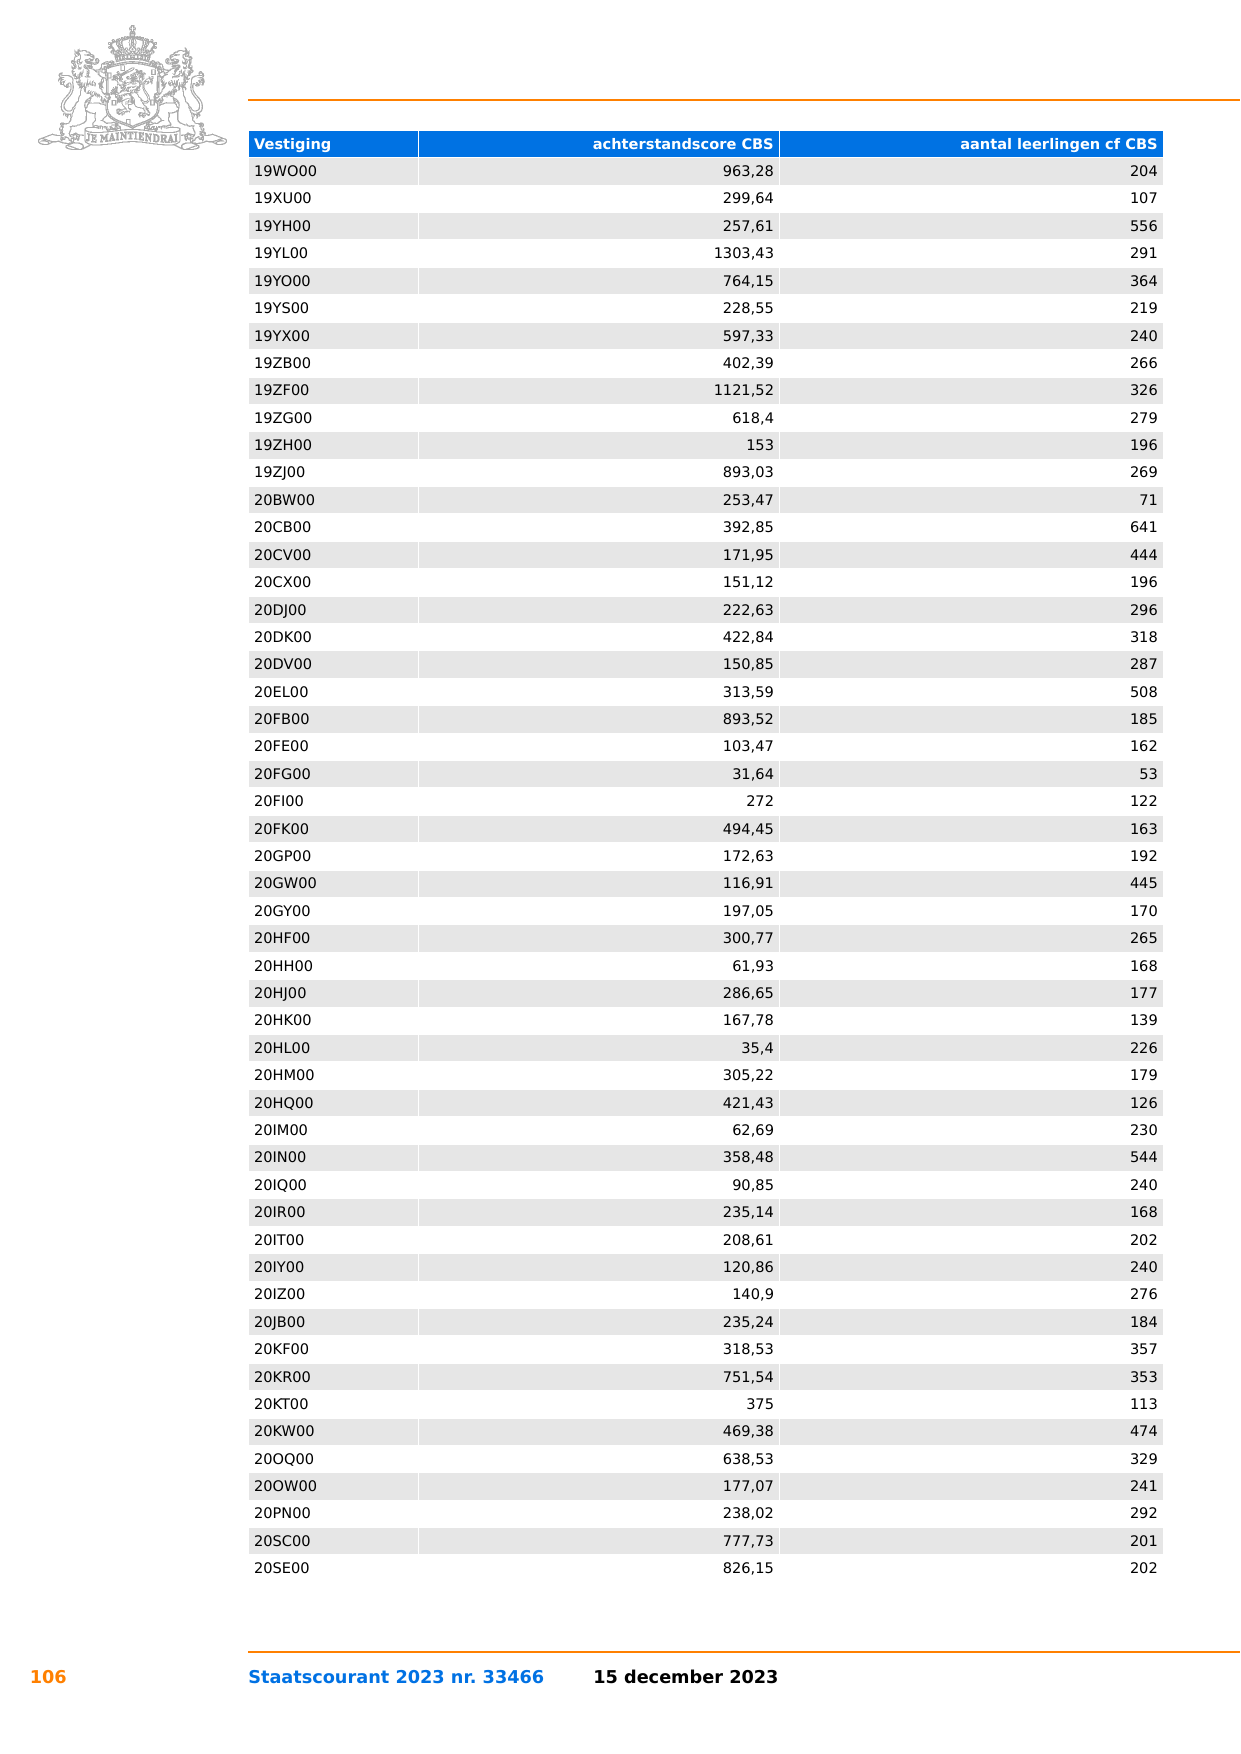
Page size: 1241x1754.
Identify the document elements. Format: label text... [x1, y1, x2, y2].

table_cell 20KW00 [249, 1419, 418, 1445]
table_cell 168 [780, 953, 1163, 979]
table_cell 20IR00 [249, 1199, 418, 1226]
table_cell 177,07 [419, 1473, 779, 1500]
table_cell 20CV00 [249, 542, 418, 568]
table_cell 19YL00 [249, 241, 418, 267]
table_cell 764,15 [419, 268, 779, 294]
table_cell 20GP00 [249, 843, 418, 869]
table_cell 177 [780, 980, 1163, 1007]
table_cell 20HM00 [249, 1063, 418, 1089]
table_cell 238,02 [419, 1501, 779, 1527]
table_cell 202 [780, 1556, 1163, 1582]
table_cell 20FI00 [249, 789, 418, 815]
table_cell 71 [780, 487, 1163, 513]
table_cell 184 [780, 1309, 1163, 1335]
table_cell 20IT00 [249, 1227, 418, 1253]
table_cell 197,05 [419, 898, 779, 924]
table_cell 113 [780, 1391, 1163, 1417]
table_cell 151,12 [419, 569, 779, 596]
table_cell 266 [780, 350, 1163, 376]
table_cell 1121,52 [419, 378, 779, 404]
table_cell 20OW00 [249, 1473, 418, 1500]
table_header achterstandscore CBS [419, 131, 779, 157]
table_cell 31,64 [419, 761, 779, 787]
table_cell 257,61 [419, 213, 779, 239]
table_cell 20DV00 [249, 651, 418, 678]
table_cell 422,84 [419, 624, 779, 650]
table_cell 179 [780, 1063, 1163, 1089]
table_cell 963,28 [419, 158, 779, 185]
table_cell 469,38 [419, 1419, 779, 1445]
table_cell 20HF00 [249, 925, 418, 952]
table_cell 392,85 [419, 515, 779, 541]
table_cell 167,78 [419, 1008, 779, 1034]
table_cell 19WO00 [249, 158, 418, 185]
table_cell 19YH00 [249, 213, 418, 239]
table_cell 153 [419, 432, 779, 459]
table_cell 19ZG00 [249, 405, 418, 431]
table_cell 116,91 [419, 871, 779, 897]
picture [38, 25, 227, 150]
table_cell 140,9 [419, 1282, 779, 1308]
table_cell 20EL00 [249, 679, 418, 705]
table_cell 35,4 [419, 1035, 779, 1061]
table_cell 272 [419, 789, 779, 815]
table_cell 20JB00 [249, 1309, 418, 1335]
table_cell 222,63 [419, 597, 779, 623]
table_cell 276 [780, 1282, 1163, 1308]
table_cell 103,47 [419, 734, 779, 760]
table_cell 139 [780, 1008, 1163, 1034]
table_cell 19XU00 [249, 186, 418, 212]
table_cell 20KR00 [249, 1364, 418, 1390]
table_cell 20HK00 [249, 1008, 418, 1034]
table_cell 20IN00 [249, 1145, 418, 1171]
table_cell 20HQ00 [249, 1090, 418, 1116]
table_cell 240 [780, 1172, 1163, 1198]
table_cell 305,22 [419, 1063, 779, 1089]
table_cell 296 [780, 597, 1163, 623]
table_cell 196 [780, 432, 1163, 459]
table_cell 358,48 [419, 1145, 779, 1171]
table_cell 279 [780, 405, 1163, 431]
table_cell 19YS00 [249, 295, 418, 322]
table_cell 170 [780, 898, 1163, 924]
table_cell 19YX00 [249, 323, 418, 349]
table_cell 62,69 [419, 1117, 779, 1143]
table_cell 235,14 [419, 1199, 779, 1226]
table_cell 20DJ00 [249, 597, 418, 623]
table_cell 20HL00 [249, 1035, 418, 1061]
table_cell 162 [780, 734, 1163, 760]
table_cell 313,59 [419, 679, 779, 705]
table_cell 20FB00 [249, 706, 418, 733]
table_cell 445 [780, 871, 1163, 897]
table_cell 1303,43 [419, 241, 779, 267]
table_cell 300,77 [419, 925, 779, 952]
table_cell 494,45 [419, 816, 779, 842]
table_cell 20KT00 [249, 1391, 418, 1417]
table_cell 286,65 [419, 980, 779, 1007]
table_cell 90,85 [419, 1172, 779, 1198]
table_cell 20IQ00 [249, 1172, 418, 1198]
table_cell 20FE00 [249, 734, 418, 760]
table_cell 240 [780, 323, 1163, 349]
table_cell 597,33 [419, 323, 779, 349]
table_cell 287 [780, 651, 1163, 678]
table_cell 241 [780, 1473, 1163, 1500]
table_cell 19ZB00 [249, 350, 418, 376]
table_cell 421,43 [419, 1090, 779, 1116]
table_cell 168 [780, 1199, 1163, 1226]
table_cell 240 [780, 1254, 1163, 1281]
table_cell 228,55 [419, 295, 779, 322]
table_cell 230 [780, 1117, 1163, 1143]
table_cell 20OQ00 [249, 1446, 418, 1472]
table_cell 20SE00 [249, 1556, 418, 1582]
table_cell 508 [780, 679, 1163, 705]
table_cell 291 [780, 241, 1163, 267]
table_cell 751,54 [419, 1364, 779, 1390]
table_cell 53 [780, 761, 1163, 787]
table_cell 618,4 [419, 405, 779, 431]
table_cell 265 [780, 925, 1163, 952]
table_cell 20CB00 [249, 515, 418, 541]
table_cell 474 [780, 1419, 1163, 1445]
table_cell 20FG00 [249, 761, 418, 787]
table_cell 544 [780, 1145, 1163, 1171]
table_cell 20GW00 [249, 871, 418, 897]
table_cell 219 [780, 295, 1163, 322]
table_cell 292 [780, 1501, 1163, 1527]
table_cell 826,15 [419, 1556, 779, 1582]
table_cell 150,85 [419, 651, 779, 678]
table_cell 20KF00 [249, 1336, 418, 1363]
table_cell 556 [780, 213, 1163, 239]
table_cell 402,39 [419, 350, 779, 376]
table_cell 196 [780, 569, 1163, 596]
table_cell 357 [780, 1336, 1163, 1363]
table_cell 253,47 [419, 487, 779, 513]
table_cell 20HJ00 [249, 980, 418, 1007]
table_cell 20CX00 [249, 569, 418, 596]
table_cell 638,53 [419, 1446, 779, 1472]
table_cell 172,63 [419, 843, 779, 869]
table_cell 201 [780, 1528, 1163, 1554]
table_cell 202 [780, 1227, 1163, 1253]
table_cell 20SC00 [249, 1528, 418, 1554]
table_cell 235,24 [419, 1309, 779, 1335]
table_cell 20DK00 [249, 624, 418, 650]
table_cell 269 [780, 460, 1163, 486]
table_cell 19ZH00 [249, 432, 418, 459]
table_cell 122 [780, 789, 1163, 815]
table_header aantal leerlingen cf CBS [780, 131, 1163, 157]
table_cell 299,64 [419, 186, 779, 212]
table_cell 208,61 [419, 1227, 779, 1253]
table_cell 777,73 [419, 1528, 779, 1554]
table_cell 326 [780, 378, 1163, 404]
table_cell 375 [419, 1391, 779, 1417]
table_cell 20IM00 [249, 1117, 418, 1143]
table_cell 893,52 [419, 706, 779, 733]
table_cell 329 [780, 1446, 1163, 1472]
table_cell 20HH00 [249, 953, 418, 979]
table_cell 107 [780, 186, 1163, 212]
table_cell 61,93 [419, 953, 779, 979]
table_cell 20FK00 [249, 816, 418, 842]
table_cell 444 [780, 542, 1163, 568]
table_cell 171,95 [419, 542, 779, 568]
table_cell 19ZF00 [249, 378, 418, 404]
table_cell 641 [780, 515, 1163, 541]
table_cell 185 [780, 706, 1163, 733]
table_cell 19YO00 [249, 268, 418, 294]
table_cell 20GY00 [249, 898, 418, 924]
table_cell 20BW00 [249, 487, 418, 513]
table_cell 318,53 [419, 1336, 779, 1363]
table_cell 20IY00 [249, 1254, 418, 1281]
table_cell 192 [780, 843, 1163, 869]
table_cell 226 [780, 1035, 1163, 1061]
table_cell 318 [780, 624, 1163, 650]
table_cell 204 [780, 158, 1163, 185]
table_cell 353 [780, 1364, 1163, 1390]
table_cell 163 [780, 816, 1163, 842]
table_cell 893,03 [419, 460, 779, 486]
table_cell 20PN00 [249, 1501, 418, 1527]
table_header Vestiging [249, 131, 418, 157]
table_cell 126 [780, 1090, 1163, 1116]
table_cell 19ZJ00 [249, 460, 418, 486]
table_cell 364 [780, 268, 1163, 294]
table_cell 120,86 [419, 1254, 779, 1281]
table_cell 20IZ00 [249, 1282, 418, 1308]
